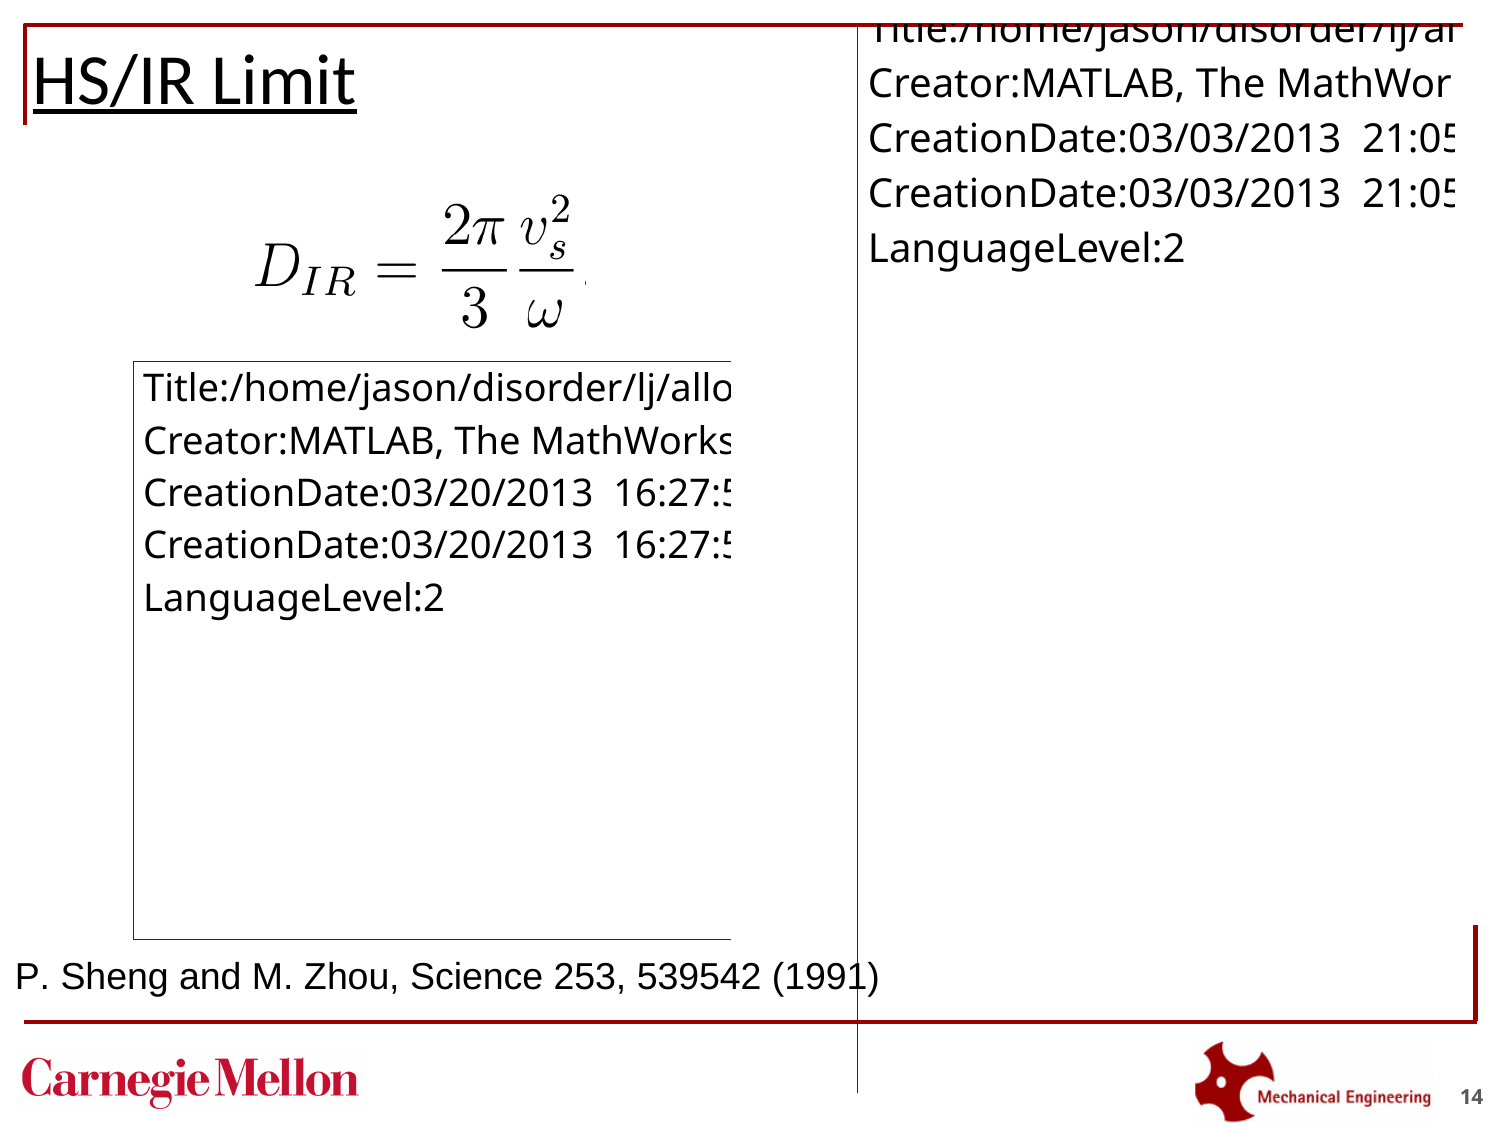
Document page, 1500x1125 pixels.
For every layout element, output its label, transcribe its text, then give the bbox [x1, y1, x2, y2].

picture [855, 127, 1456, 1125]
picture [130, 172, 731, 940]
text_box P. Sheng and M. Zhou, Science 253, 539542 (1991) [0, 945, 896, 1005]
title HS/IR Limit [17, 24, 1471, 127]
picture [16, 1050, 366, 1110]
